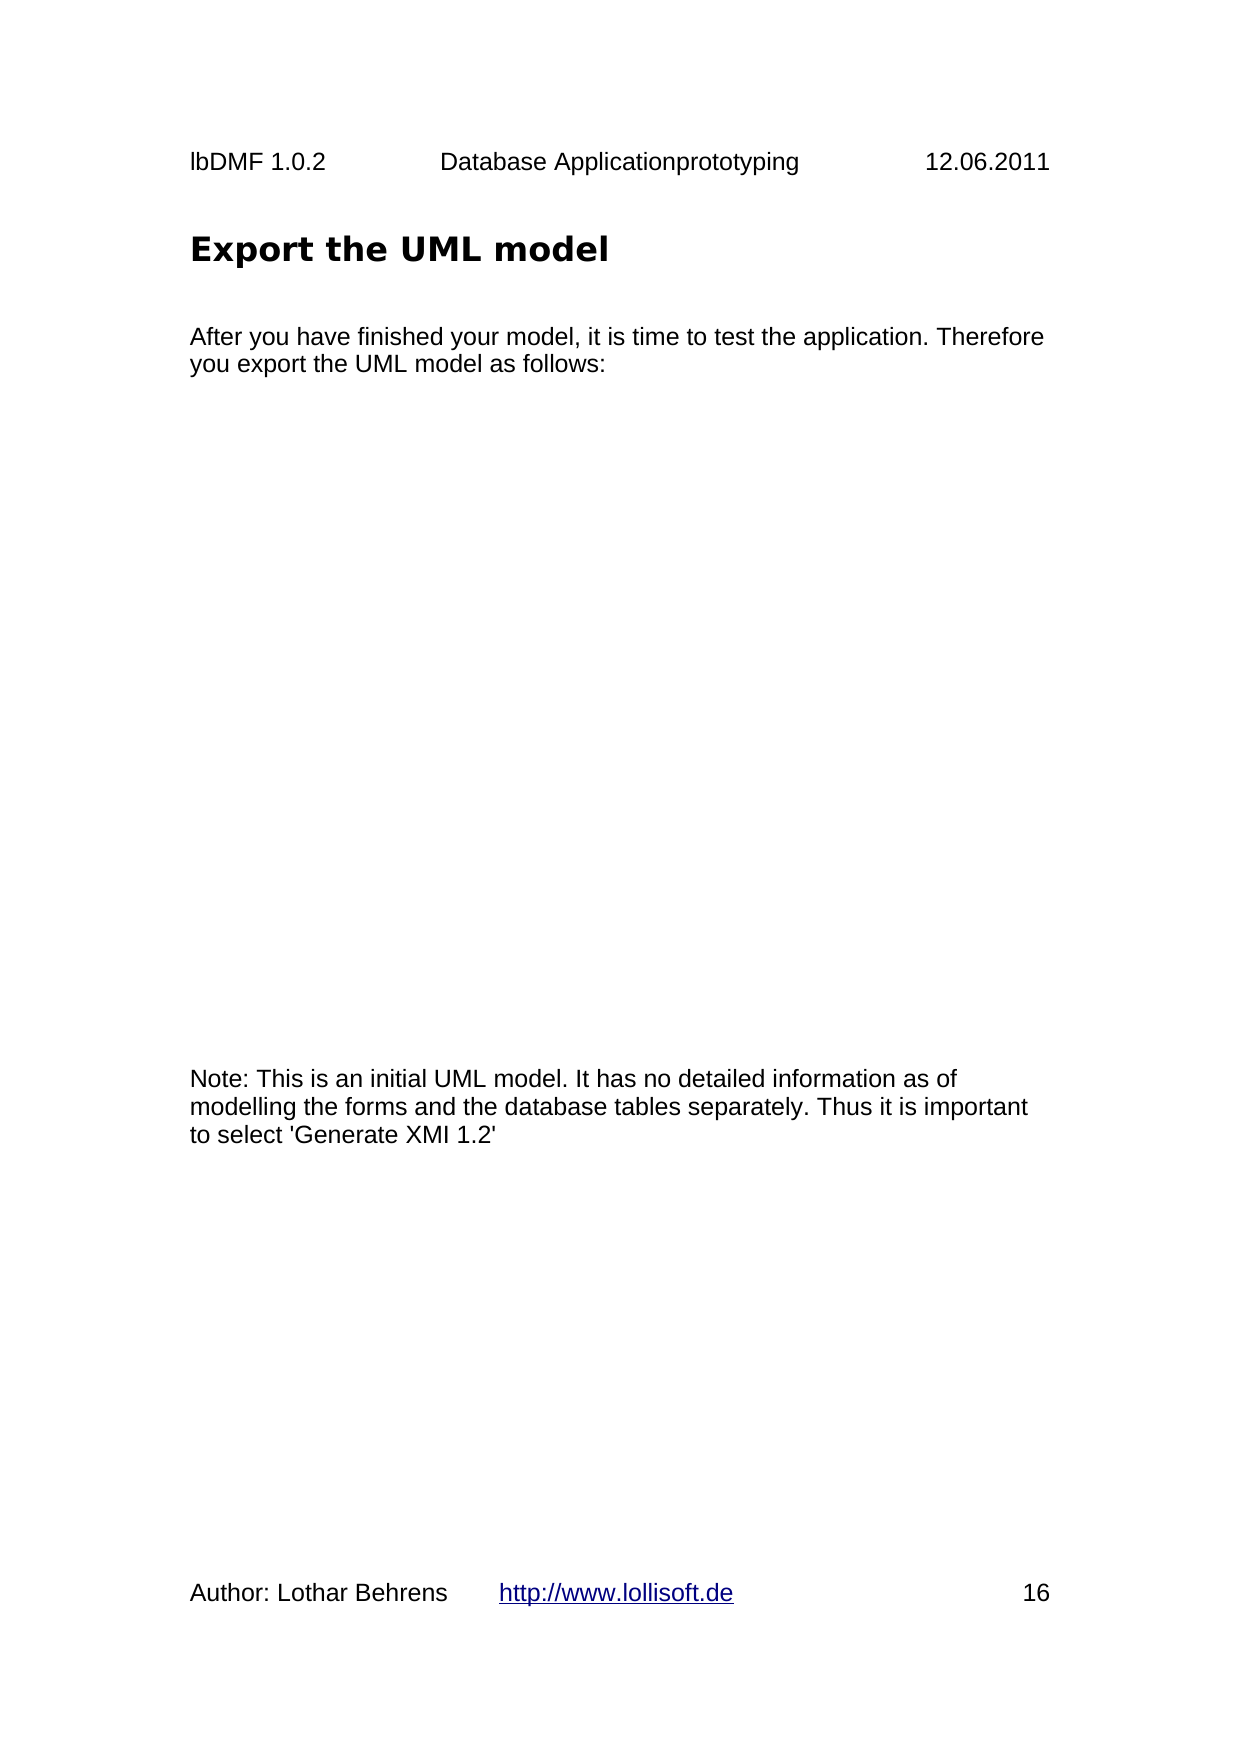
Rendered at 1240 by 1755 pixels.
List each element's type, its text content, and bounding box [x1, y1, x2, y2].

subtitle Export the UML model [189, 230, 1050, 269]
text After you have finished your model, it is time to test the application. Therefore you export the UML model as follows: [189, 322, 1050, 378]
text Note: This is an initial UML model. It has no detailed information as of modelling the forms and the database tables separately. Thus it is important to select 'Generate XMI 1.2' [189, 1065, 1050, 1149]
